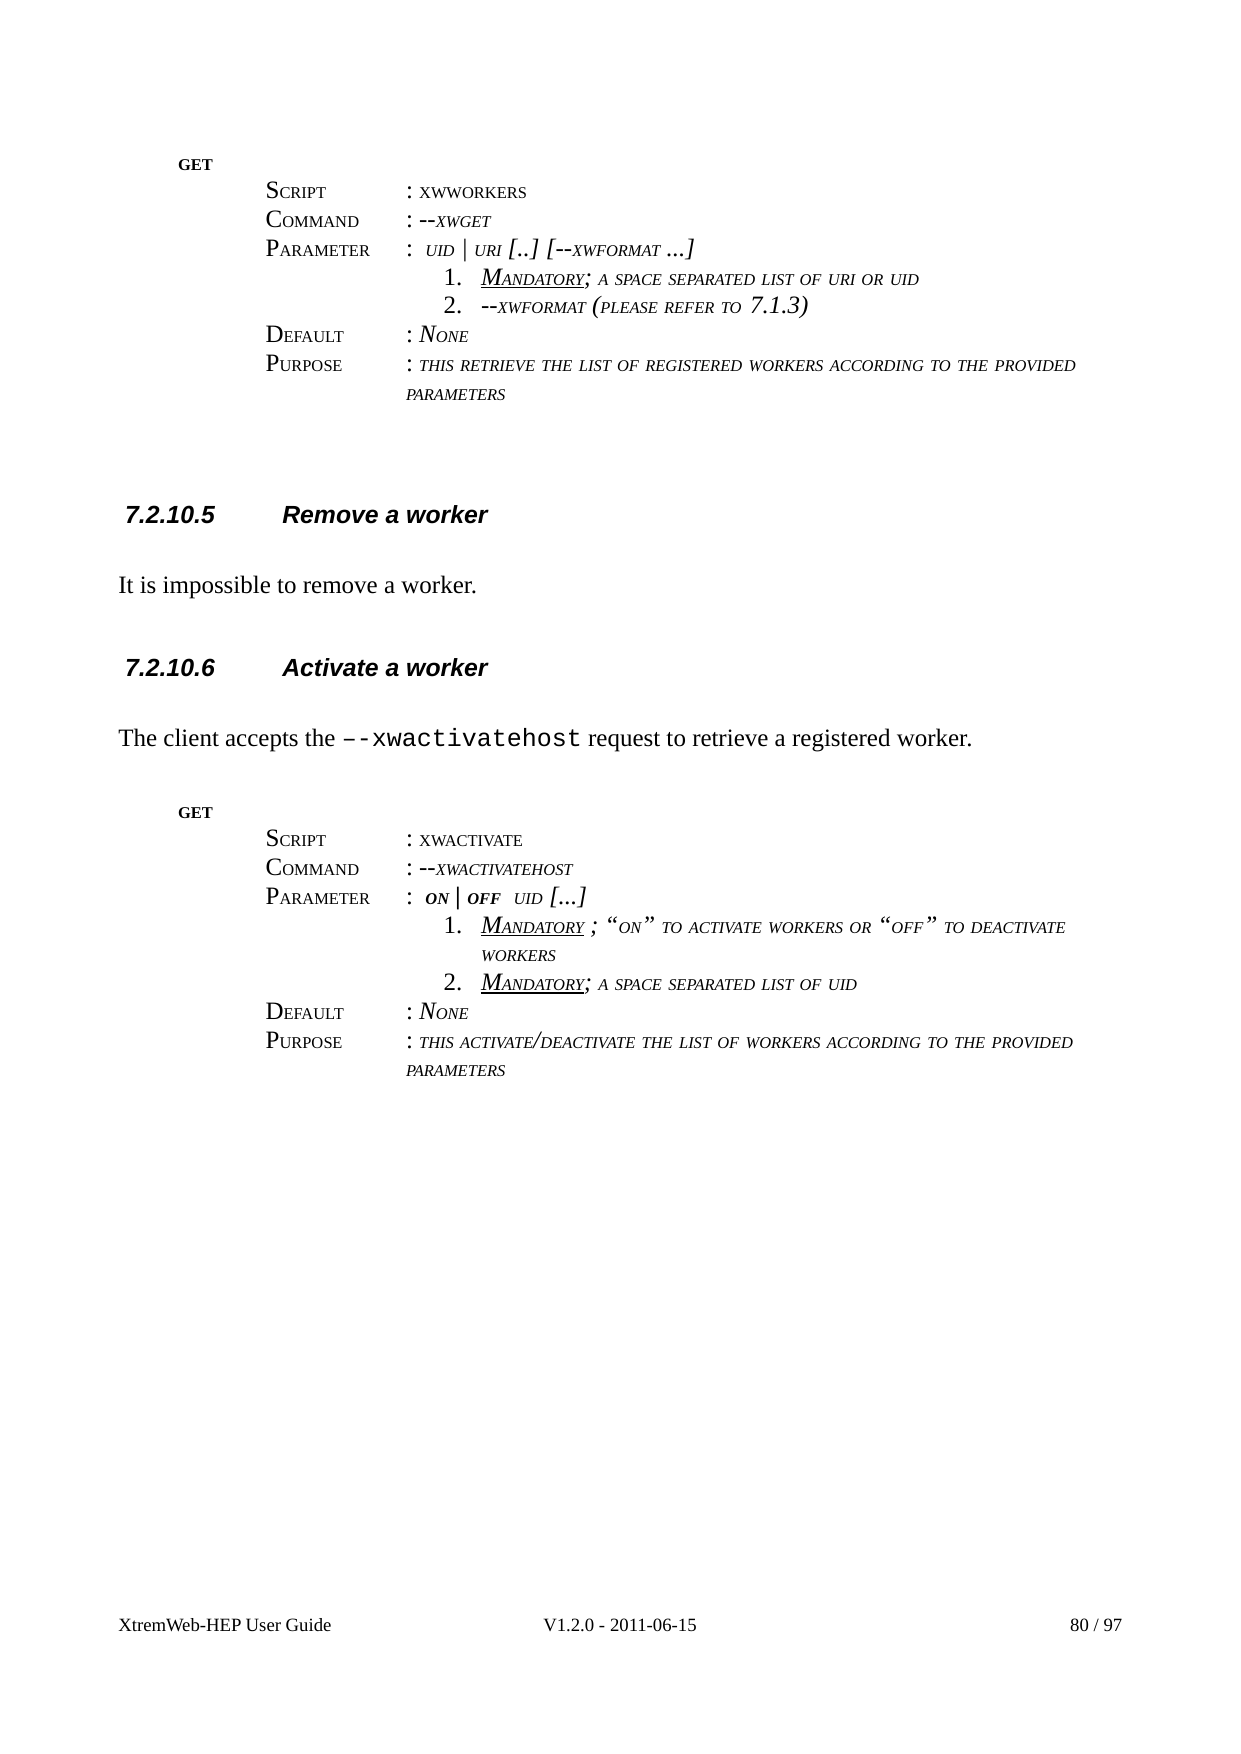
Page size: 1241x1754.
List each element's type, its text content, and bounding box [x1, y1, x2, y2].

text It is impossible to remove a worker. [118, 570, 1122, 599]
text get [178, 147, 1122, 176]
text The client accepts the –-xwactivatehost request to retrieve a registered worker. [118, 723, 1122, 753]
text Parameter : on | off uid [...] [265, 881, 1122, 910]
text Script : xwworkers [265, 176, 1122, 204]
text Parameter : uid | uri [..] [--xwformat ...] [265, 233, 1122, 262]
text Purpose : this activate/deactivate the list of workers according to the provided parameters [265, 1025, 1122, 1082]
subtitle Activate a worker [118, 653, 1122, 681]
text Command : --xwget [265, 204, 1122, 233]
text Purpose : this retrieve the list of registered workers according to the provided parameters [265, 348, 1122, 406]
subtitle Remove a worker [118, 501, 1122, 529]
text Command : --xwactivatehost [265, 852, 1122, 881]
text get [178, 795, 1122, 823]
list Mandatory; a space separated list of uri or uid [443, 262, 1122, 291]
list Mandatory ; “on” to activate workers or “off” to deactivate workers [443, 910, 1122, 967]
text Default : None [265, 319, 1122, 348]
list Mandatory; a space separated list of uid [443, 967, 1122, 996]
text Script : xwactivate [265, 823, 1122, 852]
text Default : None [265, 996, 1122, 1025]
list --xwformat (please refer to 7.1.3) [443, 291, 1122, 319]
